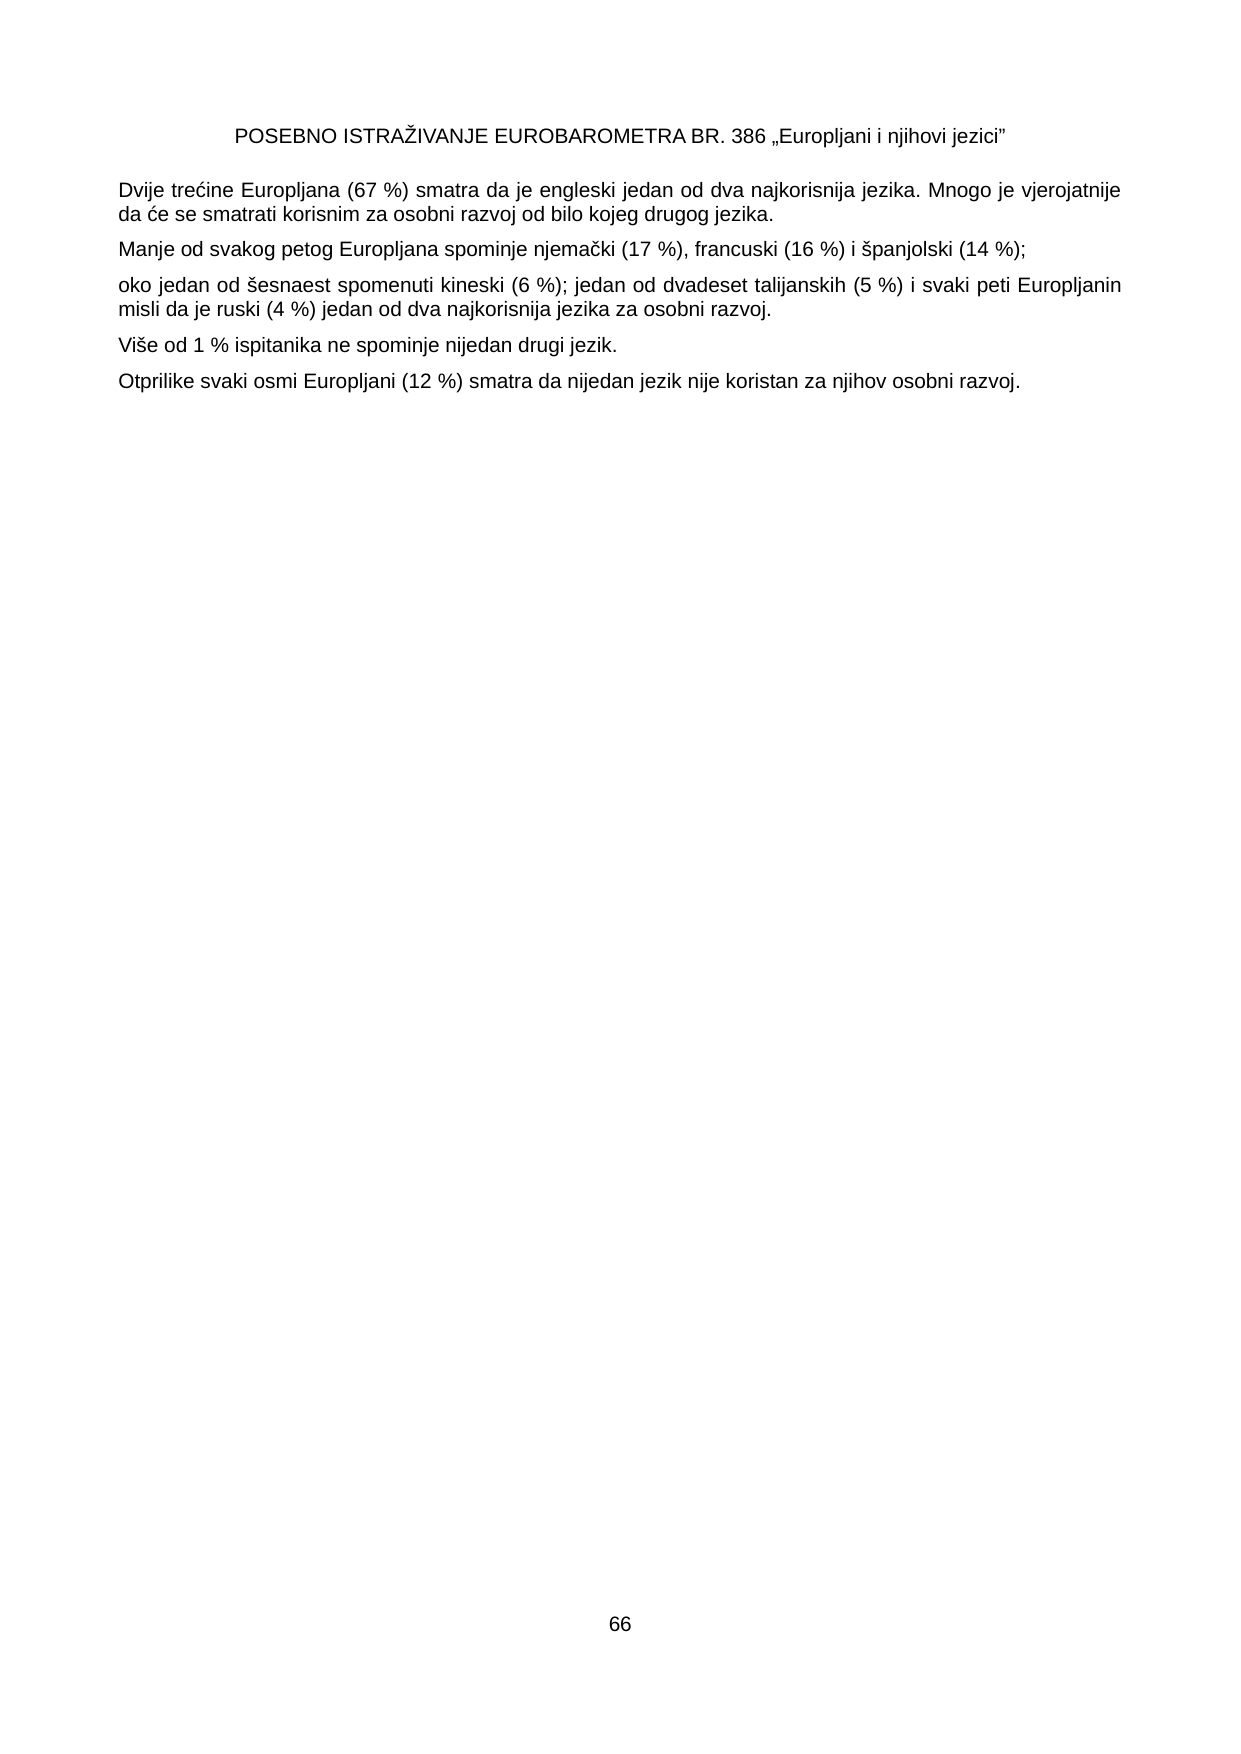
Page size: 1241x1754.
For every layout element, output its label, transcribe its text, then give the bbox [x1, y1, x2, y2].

text Više od 1 % ispitanika ne spominje nijedan drugi jezik. [118, 333, 1122, 357]
text Manje od svakog petog Europljana spominje njemački (17 %), francuski (16 %) i španjolski (14 %); [118, 237, 1122, 261]
text Otprilike svaki osmi Europljani (12 %) smatra da nijedan jezik nije koristan za njihov osobni razvoj. [118, 369, 1122, 393]
text oko jedan od šesnaest spomenuti kineski (6 %); jedan od dvadeset talijanskih (5 %) i svaki peti Europljanin misli da je ruski (4 %) jedan od dva najkorisnija jezika za osobni razvoj. [118, 273, 1122, 321]
text Dvije trećine Europljana (67 %) smatra da je engleski jedan od dva najkorisnija jezika. Mnogo je vjerojatnije da će se smatrati korisnim za osobni razvoj od bilo kojeg drugog jezika. [118, 177, 1122, 225]
